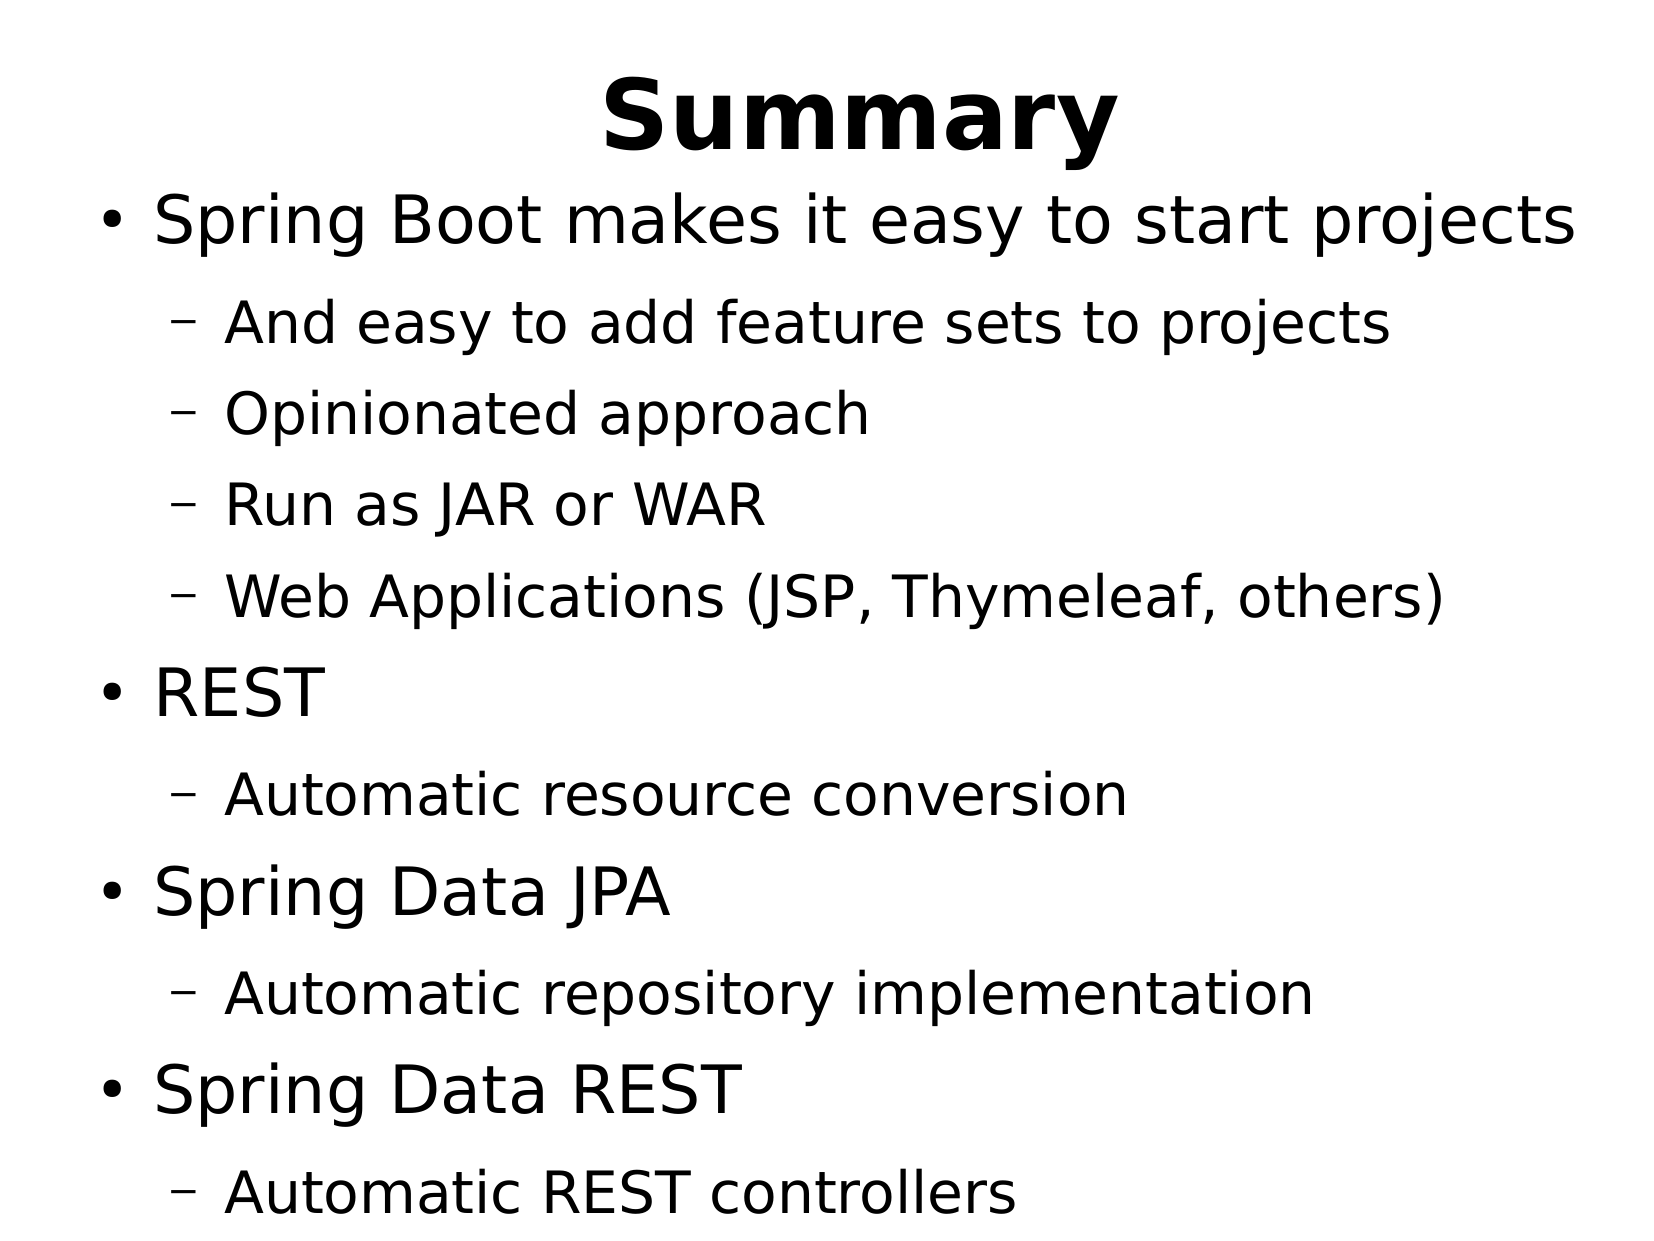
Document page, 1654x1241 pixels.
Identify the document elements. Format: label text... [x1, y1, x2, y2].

title Summary [82, 57, 1638, 175]
list Spring Boot makes it easy to start projects And easy to add feature sets to projects Opinionated approach Run as JAR or WAR Web Applications (JSP, Thymeleaf, others) REST Automatic resource conversion Spring Data JPA Automatic repository implementation Spring Data REST Automatic REST controllers [82, 181, 1621, 1241]
